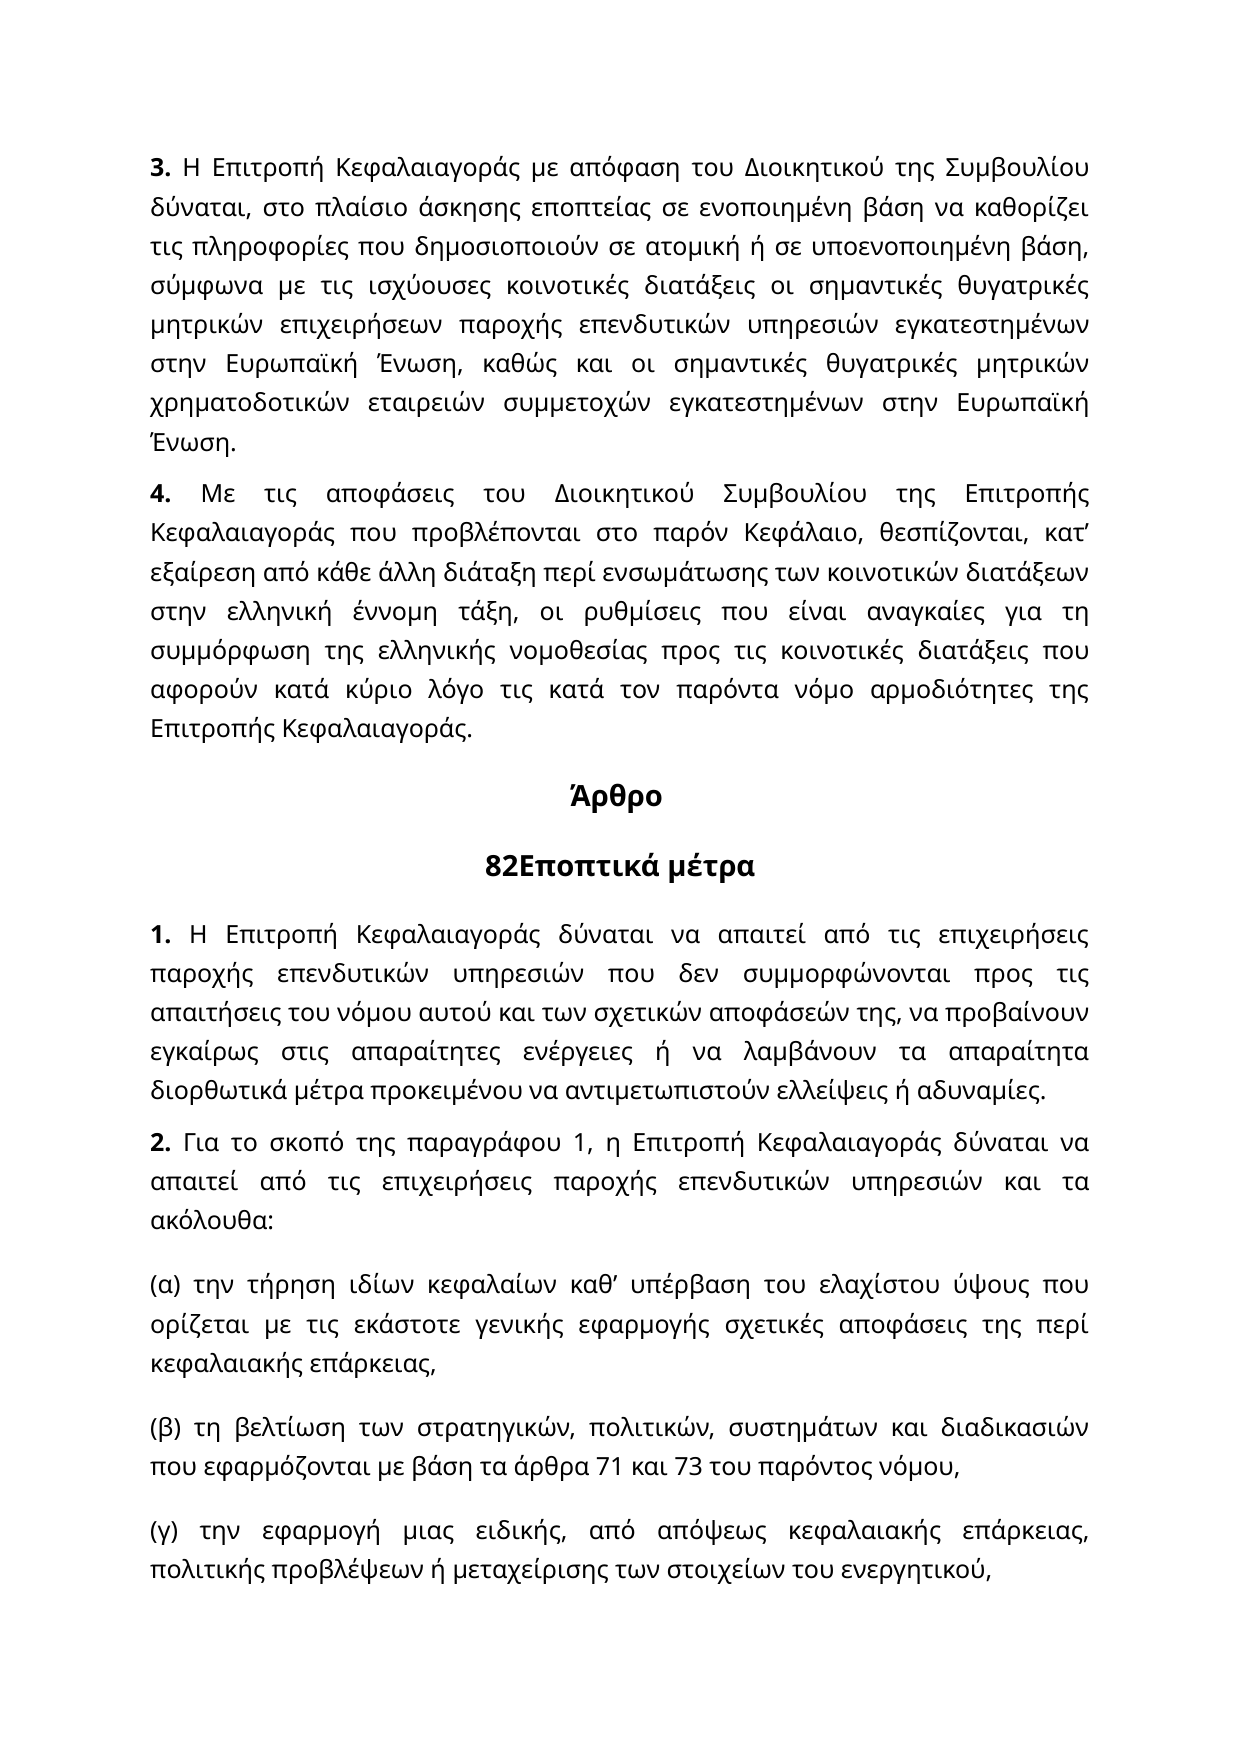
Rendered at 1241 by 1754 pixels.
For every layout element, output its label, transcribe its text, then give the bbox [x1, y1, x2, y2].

text 4. Με τις αποφάσεις του Διοικητικού Συμβουλίου της Επιτροπής Κεφαλαιαγοράς που προβλέπονται στο παρόν Κεφάλαιο, θεσπίζονται, κατ’ εξαίρεση από κάθε άλλη διάταξη περί ενσωμάτωσης των κοινοτικών διατάξεων στην ελληνική έννομη τάξη, οι ρυθμίσεις που είναι αναγκαίες για τη συμμόρφωση της ελληνικής νομοθεσίας προς τις κοινοτικές διατάξεις που αφορούν κατά κύριο λόγο τις κατά τον παρόντα νόμο αρμοδιότητες της Επιτροπής Κεφαλαιαγοράς. [150, 476, 1090, 745]
text (γ) την εφαρμογή μιας ειδικής, από απόψεως κεφαλαιακής επάρκειας, πολιτικής προβλέψεων ή μεταχείρισης των στοιχείων του ενεργητικού, [150, 1513, 1090, 1586]
text (α) την τήρηση ιδίων κεφαλαίων καθ’ υπέρβαση του ελαχίστου ύψους που ορίζεται με τις εκάστοτε γενικής εφαρμογής σχετικές αποφάσεις της περί κεφαλαιακής επάρκειας, [150, 1267, 1090, 1379]
text 1. Η Επιτροπή Κεφαλαιαγοράς δύναται να απαιτεί από τις επιχειρήσεις παροχής επενδυτικών υπηρεσιών που δεν συμμορφώνονται προς τις απαιτήσεις του νόμου αυτού και των σχετικών αποφάσεών της, να προβαίνουν εγκαίρως στις απαραίτητες ενέργειες ή να λαμβάνουν τα απαραίτητα διορθωτικά μέτρα προκειμένου να αντιμετωπιστούν ελλείψεις ή αδυναμίες. [150, 916, 1090, 1107]
text 3. Η Επιτροπή Κεφαλαιαγοράς με απόφαση του Διοικητικού της Συμβουλίου δύναται, στο πλαίσιο άσκησης εποπτείας σε ενοποιημένη βάση να καθορίζει τις πληροφορίες που δημοσιοποιούν σε ατομική ή σε υποενοποιημένη βάση, σύμφωνα με τις ισχύουσες κοινοτικές διατάξεις οι σημαντικές θυγατρικές μητρικών επιχειρήσεων παροχής επενδυτικών υπηρεσιών εγκατεστημένων στην Ευρωπαϊκή Ένωση, καθώς και οι σημαντικές θυγατρικές μητρικών χρηματοδοτικών εταιρειών συμμετοχών εγκατεστημένων στην Ευρωπαϊκή Ένωση. [150, 150, 1090, 458]
text 2. Για το σκοπό της παραγράφου 1, η Επιτροπή Κεφαλαιαγοράς δύναται να απαιτεί από τις επιχειρήσεις παροχής επενδυτικών υπηρεσιών και τα ακόλουθα: [150, 1124, 1090, 1237]
text (β) τη βελτίωση των στρατηγικών, πολιτικών, συστημάτων και διαδικασιών που εφαρμόζονται με βάση τα άρθρα 71 και 73 του παρόντος νόμου, [150, 1409, 1090, 1483]
subtitle Άρθρο [150, 775, 1090, 815]
subtitle 82Εποπτικά μέτρα [150, 846, 1090, 885]
